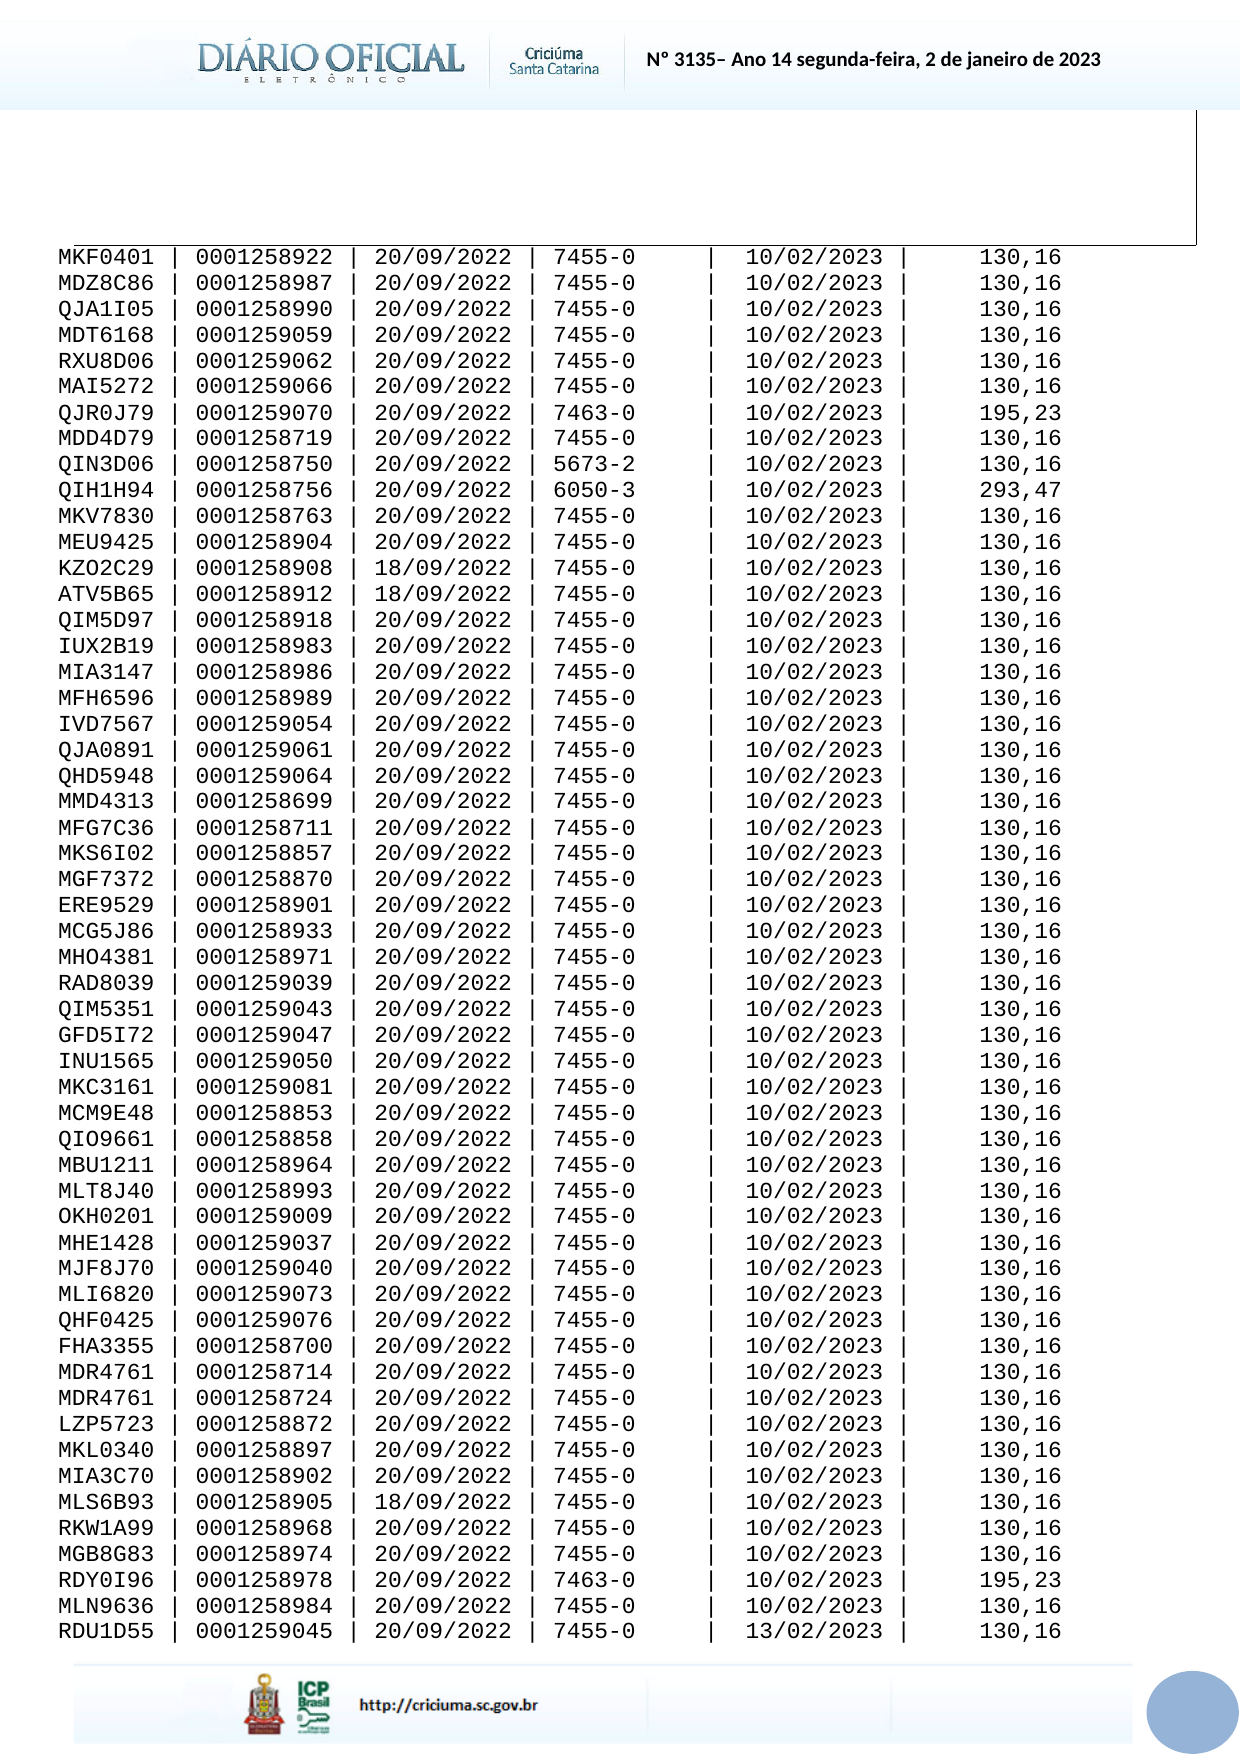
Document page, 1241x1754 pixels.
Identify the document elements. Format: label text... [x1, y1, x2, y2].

text ERE9529 | 0001258901 | 20/09/2022 | 7455-0 | 10/02/2023 | 130,16 [44, 894, 1196, 919]
text MLT8J40 | 0001258993 | 20/09/2022 | 7455-0 | 10/02/2023 | 130,16 [44, 1179, 1196, 1205]
text RAD8039 | 0001259039 | 20/09/2022 | 7455-0 | 10/02/2023 | 130,16 [44, 971, 1196, 997]
text MDR4761 | 0001258724 | 20/09/2022 | 7455-0 | 10/02/2023 | 130,16 [44, 1386, 1196, 1412]
text QIM5351 | 0001259043 | 20/09/2022 | 7455-0 | 10/02/2023 | 130,16 [44, 997, 1196, 1023]
text QHF0425 | 0001259076 | 20/09/2022 | 7455-0 | 10/02/2023 | 130,16 [44, 1309, 1196, 1334]
text MKL0340 | 0001258897 | 20/09/2022 | 7455-0 | 10/02/2023 | 130,16 [44, 1438, 1196, 1464]
text MLS6B93 | 0001258905 | 18/09/2022 | 7455-0 | 10/02/2023 | 130,16 [44, 1490, 1196, 1516]
text FHA3355 | 0001258700 | 20/09/2022 | 7455-0 | 10/02/2023 | 130,16 [44, 1334, 1196, 1361]
text MCG5J86 | 0001258933 | 20/09/2022 | 7455-0 | 10/02/2023 | 130,16 [44, 919, 1196, 946]
text MBU1211 | 0001258964 | 20/09/2022 | 7455-0 | 10/02/2023 | 130,16 [44, 1153, 1196, 1179]
text QIH1H94 | 0001258756 | 20/09/2022 | 6050-3 | 10/02/2023 | 293,47 [44, 479, 1196, 504]
text MMD4313 | 0001258699 | 20/09/2022 | 7455-0 | 10/02/2023 | 130,16 [44, 790, 1196, 816]
text LZP5723 | 0001258872 | 20/09/2022 | 7455-0 | 10/02/2023 | 130,16 [44, 1412, 1196, 1438]
text OKH0201 | 0001259009 | 20/09/2022 | 7455-0 | 10/02/2023 | 130,16 [44, 1205, 1196, 1231]
text QIN3D06 | 0001258750 | 20/09/2022 | 5673-2 | 10/02/2023 | 130,16 [44, 453, 1196, 479]
text QJR0J79 | 0001259070 | 20/09/2022 | 7463-0 | 10/02/2023 | 195,23 [44, 401, 1196, 427]
text QHD5948 | 0001259064 | 20/09/2022 | 7455-0 | 10/02/2023 | 130,16 [44, 764, 1196, 790]
text MDD4D79 | 0001258719 | 20/09/2022 | 7455-0 | 10/02/2023 | 130,16 [44, 427, 1196, 453]
text MLI6820 | 0001259073 | 20/09/2022 | 7455-0 | 10/02/2023 | 130,16 [44, 1283, 1196, 1309]
text MFG7C36 | 0001258711 | 20/09/2022 | 7455-0 | 10/02/2023 | 130,16 [44, 816, 1196, 842]
text MKV7830 | 0001258763 | 20/09/2022 | 7455-0 | 10/02/2023 | 130,16 [44, 504, 1196, 531]
text MJF8J70 | 0001259040 | 20/09/2022 | 7455-0 | 10/02/2023 | 130,16 [44, 1257, 1196, 1283]
text IVD7567 | 0001259054 | 20/09/2022 | 7455-0 | 10/02/2023 | 130,16 [44, 712, 1196, 738]
text MKC3161 | 0001259081 | 20/09/2022 | 7455-0 | 10/02/2023 | 130,16 [44, 1075, 1196, 1101]
text GFD5I72 | 0001259047 | 20/09/2022 | 7455-0 | 10/02/2023 | 130,16 [44, 1023, 1196, 1049]
text MKF0401 | 0001258922 | 20/09/2022 | 7455-0 | 10/02/2023 | 130,16 [44, 245, 1196, 271]
text MGF7372 | 0001258870 | 20/09/2022 | 7455-0 | 10/02/2023 | 130,16 [44, 868, 1196, 894]
text MGB8G83 | 0001258974 | 20/09/2022 | 7455-0 | 10/02/2023 | 130,16 [44, 1542, 1196, 1568]
text MEU9425 | 0001258904 | 20/09/2022 | 7455-0 | 10/02/2023 | 130,16 [44, 531, 1196, 556]
text MHO4381 | 0001258971 | 20/09/2022 | 7455-0 | 10/02/2023 | 130,16 [44, 946, 1196, 971]
text RXU8D06 | 0001259062 | 20/09/2022 | 7455-0 | 10/02/2023 | 130,16 [44, 349, 1196, 375]
text KZO2C29 | 0001258908 | 18/09/2022 | 7455-0 | 10/02/2023 | 130,16 [44, 556, 1196, 582]
text ATV5B65 | 0001258912 | 18/09/2022 | 7455-0 | 10/02/2023 | 130,16 [44, 582, 1196, 608]
text IUX2B19 | 0001258983 | 20/09/2022 | 7455-0 | 10/02/2023 | 130,16 [44, 634, 1196, 660]
text MDR4761 | 0001258714 | 20/09/2022 | 7455-0 | 10/02/2023 | 130,16 [44, 1361, 1196, 1386]
text MAI5272 | 0001259066 | 20/09/2022 | 7455-0 | 10/02/2023 | 130,16 [44, 375, 1196, 401]
text MDZ8C86 | 0001258987 | 20/09/2022 | 7455-0 | 10/02/2023 | 130,16 [44, 271, 1196, 297]
text QIO9661 | 0001258858 | 20/09/2022 | 7455-0 | 10/02/2023 | 130,16 [44, 1127, 1196, 1153]
text INU1565 | 0001259050 | 20/09/2022 | 7455-0 | 10/02/2023 | 130,16 [44, 1049, 1196, 1075]
text QJA0891 | 0001259061 | 20/09/2022 | 7455-0 | 10/02/2023 | 130,16 [44, 738, 1196, 764]
text MIA3147 | 0001258986 | 20/09/2022 | 7455-0 | 10/02/2023 | 130,16 [44, 660, 1196, 686]
text RKW1A99 | 0001258968 | 20/09/2022 | 7455-0 | 10/02/2023 | 130,16 [44, 1516, 1196, 1542]
text MCM9E48 | 0001258853 | 20/09/2022 | 7455-0 | 10/02/2023 | 130,16 [44, 1101, 1196, 1127]
text QJA1I05 | 0001258990 | 20/09/2022 | 7455-0 | 10/02/2023 | 130,16 [44, 297, 1196, 323]
text QIM5D97 | 0001258918 | 20/09/2022 | 7455-0 | 10/02/2023 | 130,16 [44, 608, 1196, 634]
text MIA3C70 | 0001258902 | 20/09/2022 | 7455-0 | 10/02/2023 | 130,16 [44, 1464, 1196, 1490]
text MKS6I02 | 0001258857 | 20/09/2022 | 7455-0 | 10/02/2023 | 130,16 [44, 842, 1196, 868]
text MHE1428 | 0001259037 | 20/09/2022 | 7455-0 | 10/02/2023 | 130,16 [44, 1231, 1196, 1257]
text MLN9636 | 0001258984 | 20/09/2022 | 7455-0 | 10/02/2023 | 130,16 [44, 1594, 1196, 1620]
text RDY0I96 | 0001258978 | 20/09/2022 | 7463-0 | 10/02/2023 | 195,23 [44, 1568, 1196, 1594]
text MDT6168 | 0001259059 | 20/09/2022 | 7455-0 | 10/02/2023 | 130,16 [44, 323, 1196, 349]
text RDU1D55 | 0001259045 | 20/09/2022 | 7455-0 | 13/02/2023 | 130,16 [44, 1620, 1196, 1646]
text MFH6596 | 0001258989 | 20/09/2022 | 7455-0 | 10/02/2023 | 130,16 [44, 686, 1196, 712]
